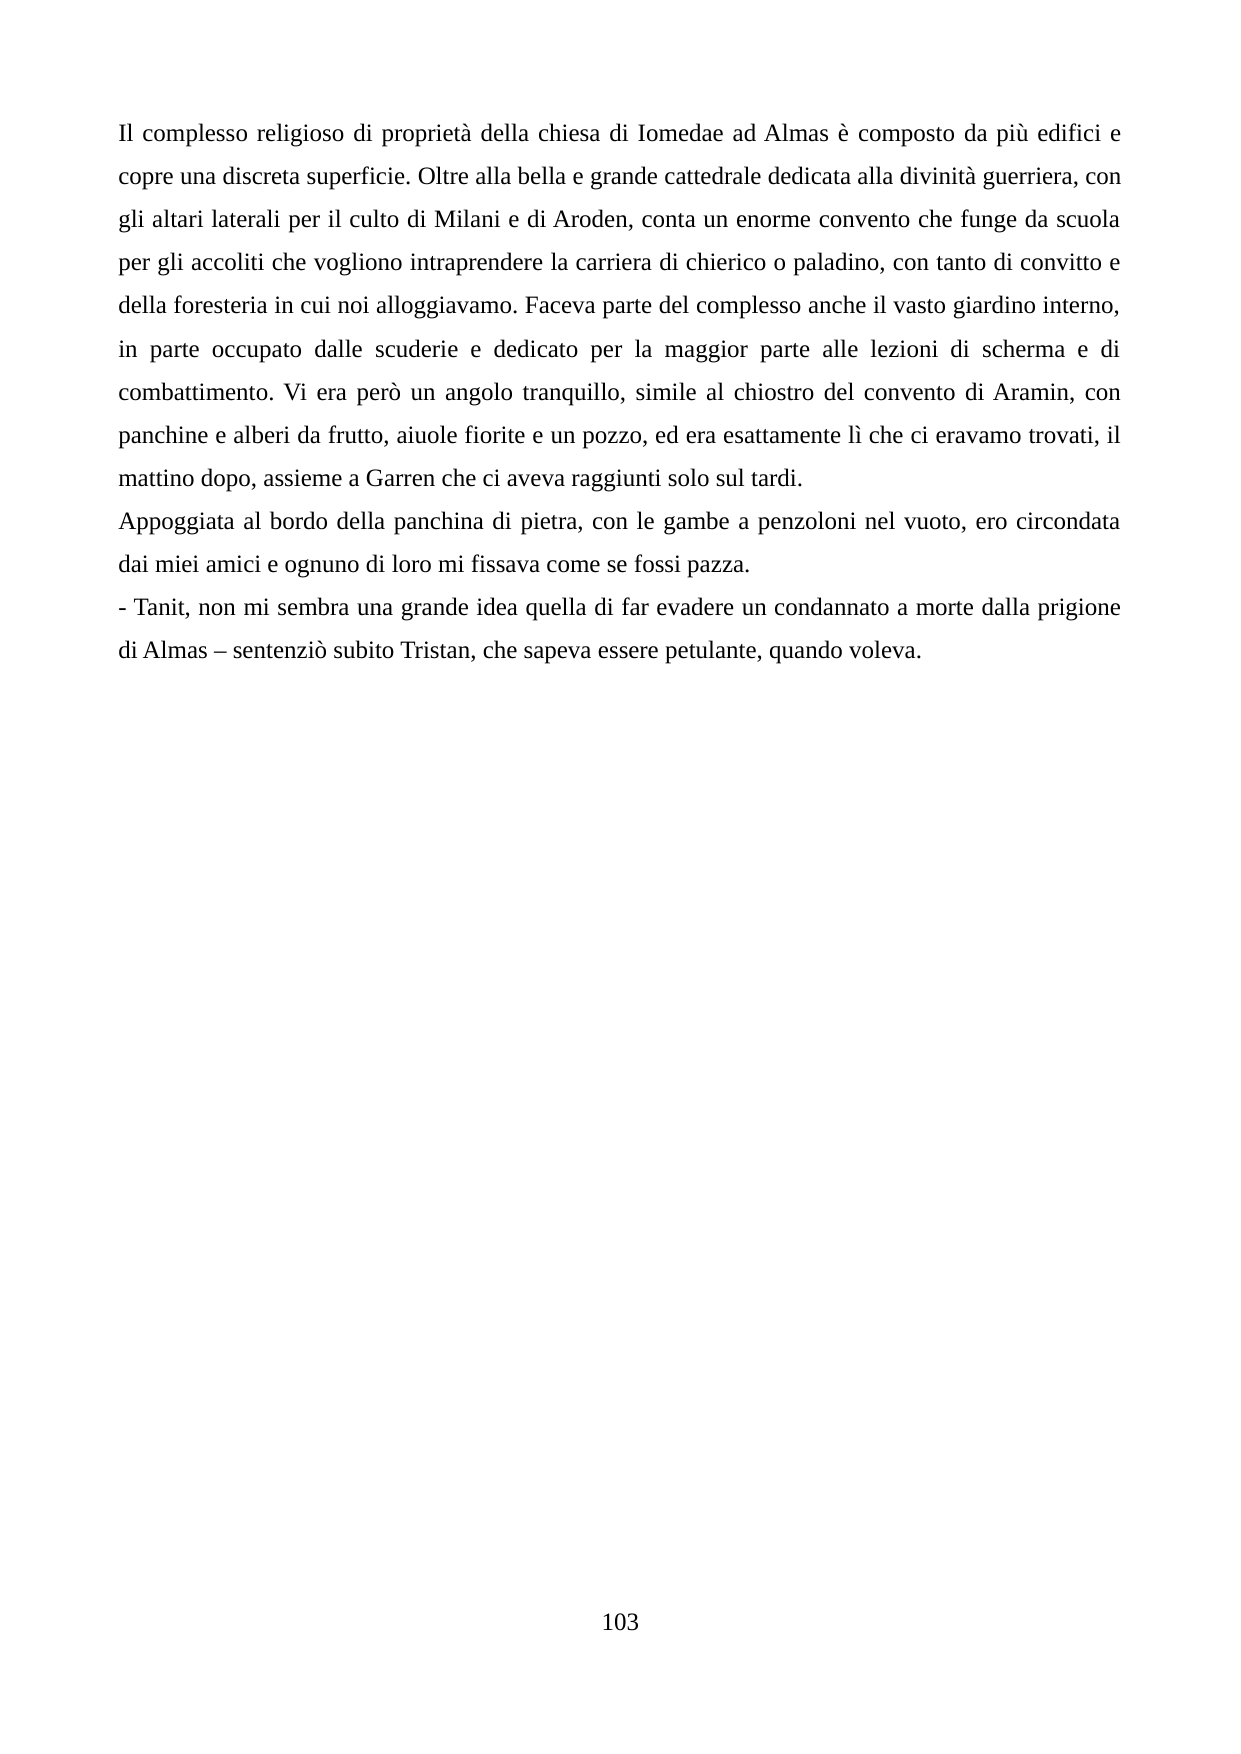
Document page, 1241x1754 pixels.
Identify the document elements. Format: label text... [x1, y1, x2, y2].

text Appoggiata al bordo della panchina di pietra, con le gambe a penzoloni nel vuoto, ero circondata dai miei amici e ognuno di loro mi fissava come se fossi pazza. [118, 506, 1122, 578]
text - Tanit, non mi sembra una grande idea quella di far evadere un condannato a morte dalla prigione di Almas – sentenziò subito Tristan, che sapeva essere petulante, quando voleva. [118, 592, 1122, 664]
text Il complesso religioso di proprietà della chiesa di Iomedae ad Almas è composto da più edifici e copre una discreta superficie. Oltre alla bella e grande cattedrale dedicata alla divinità guerriera, con gli altari laterali per il culto di Milani e di Aroden, conta un enorme convento che funge da scuola per gli accoliti che vogliono intraprendere la carriera di chierico o paladino, con tanto di convitto e della foresteria in cui noi alloggiavamo. Faceva parte del complesso anche il vasto giardino interno, in parte occupato dalle scuderie e dedicato per la maggior parte alle lezioni di scherma e di combattimento. Vi era però un angolo tranquillo, simile al chiostro del convento di Aramin, con panchine e alberi da frutto, aiuole fiorite e un pozzo, ed era esattamente lì che ci eravamo trovati, il mattino dopo, assieme a Garren che ci aveva raggiunti solo sul tardi. [118, 118, 1122, 492]
